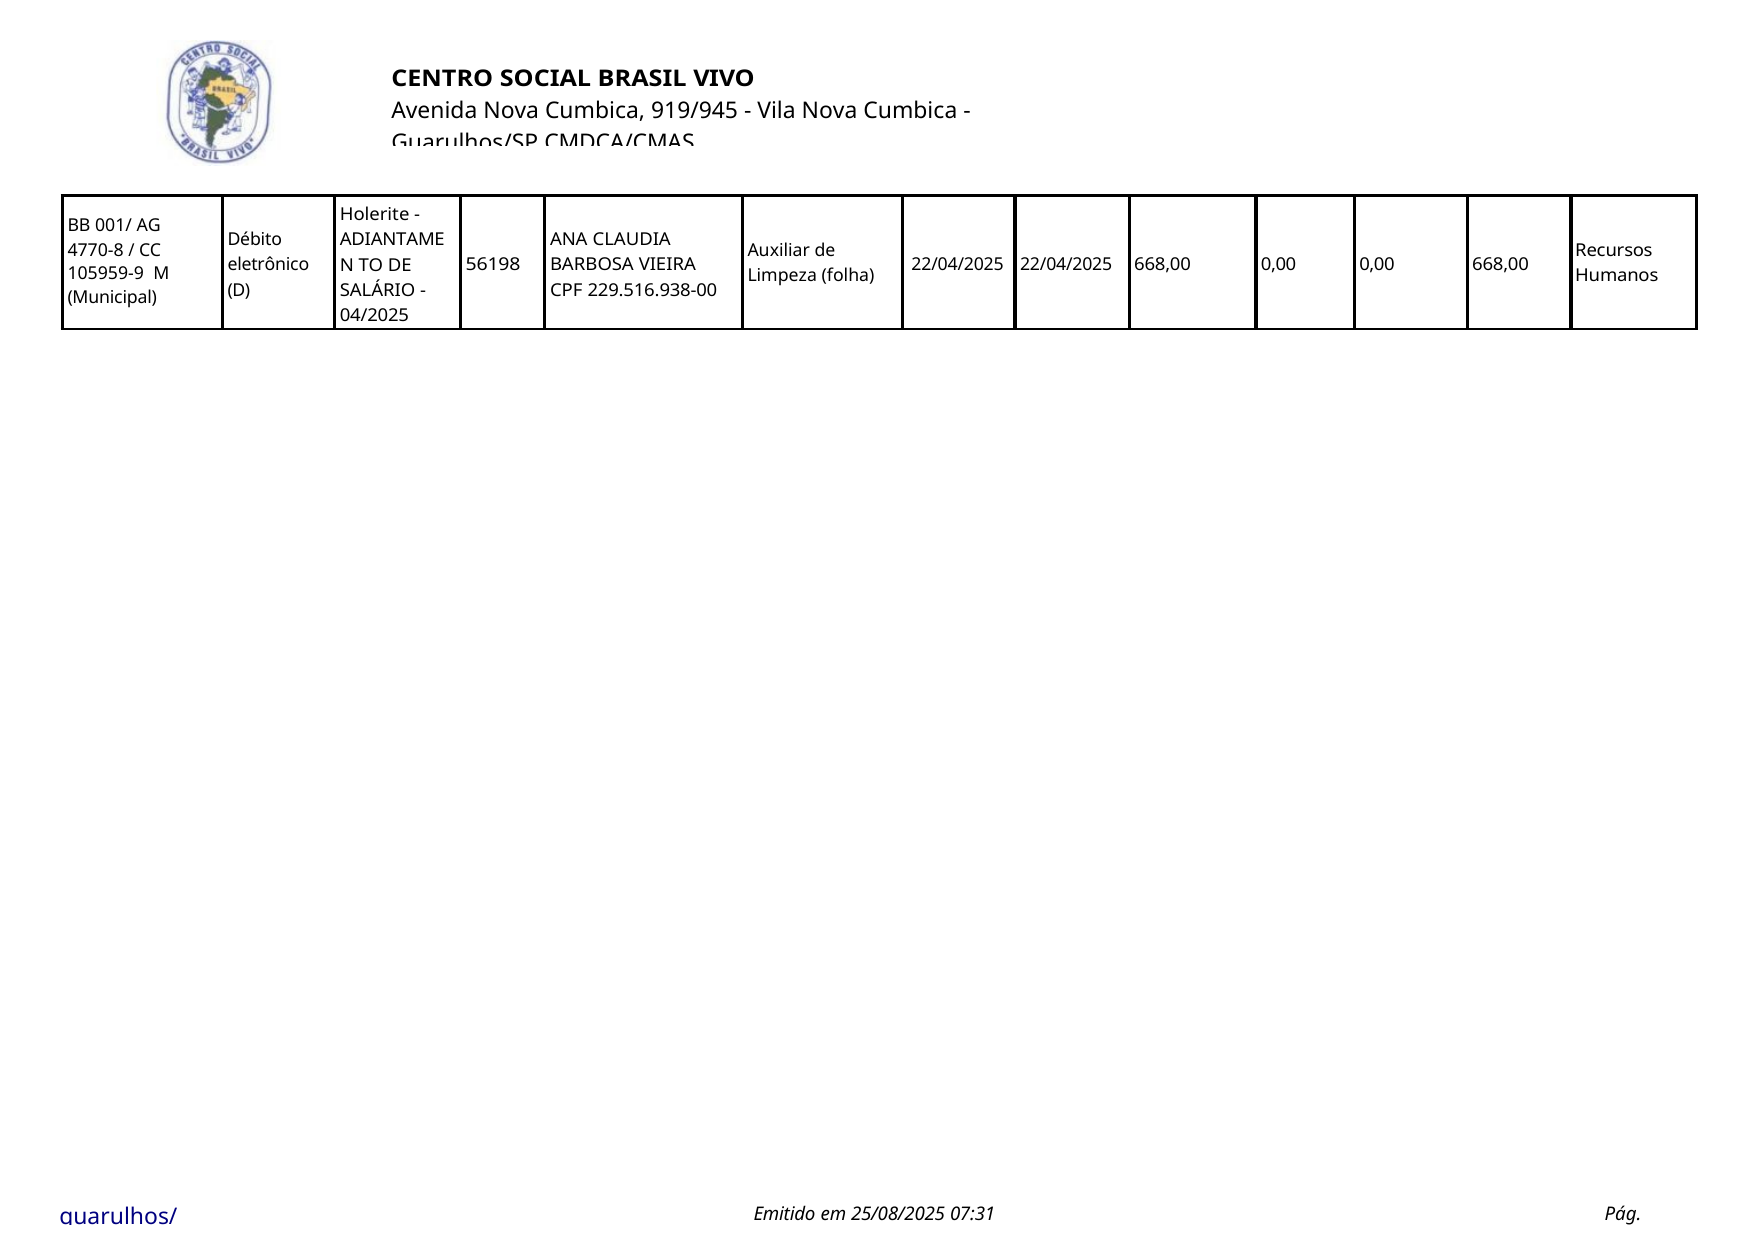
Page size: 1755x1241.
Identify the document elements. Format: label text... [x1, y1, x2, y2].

table_cell Holerite - ADIANTAMEN TO DE SALÁRIO - 04/2025 [336, 197, 459, 328]
table_cell BB 001/ AG 4770-8 / CC 105959-9 M (Municipal) [64, 197, 221, 328]
table_cell 22/04/2025 [904, 197, 1013, 328]
table_cell 56198 [462, 197, 543, 328]
table_cell 0,00 [1258, 197, 1353, 328]
table_cell 22/04/2025 [1017, 197, 1128, 328]
table_cell Auxiliar de Limpeza (folha) [744, 197, 901, 328]
table_cell 668,00 [1131, 197, 1254, 328]
table_cell ANA CLAUDIA BARBOSA VIEIRA CPF 229.516.938-00 [546, 197, 741, 328]
table_cell Débito eletrônico (D) [224, 197, 333, 328]
table_cell Recursos Humanos [1573, 197, 1695, 328]
table_cell 668,00 [1469, 197, 1569, 328]
table_cell 0,00 [1356, 197, 1466, 328]
